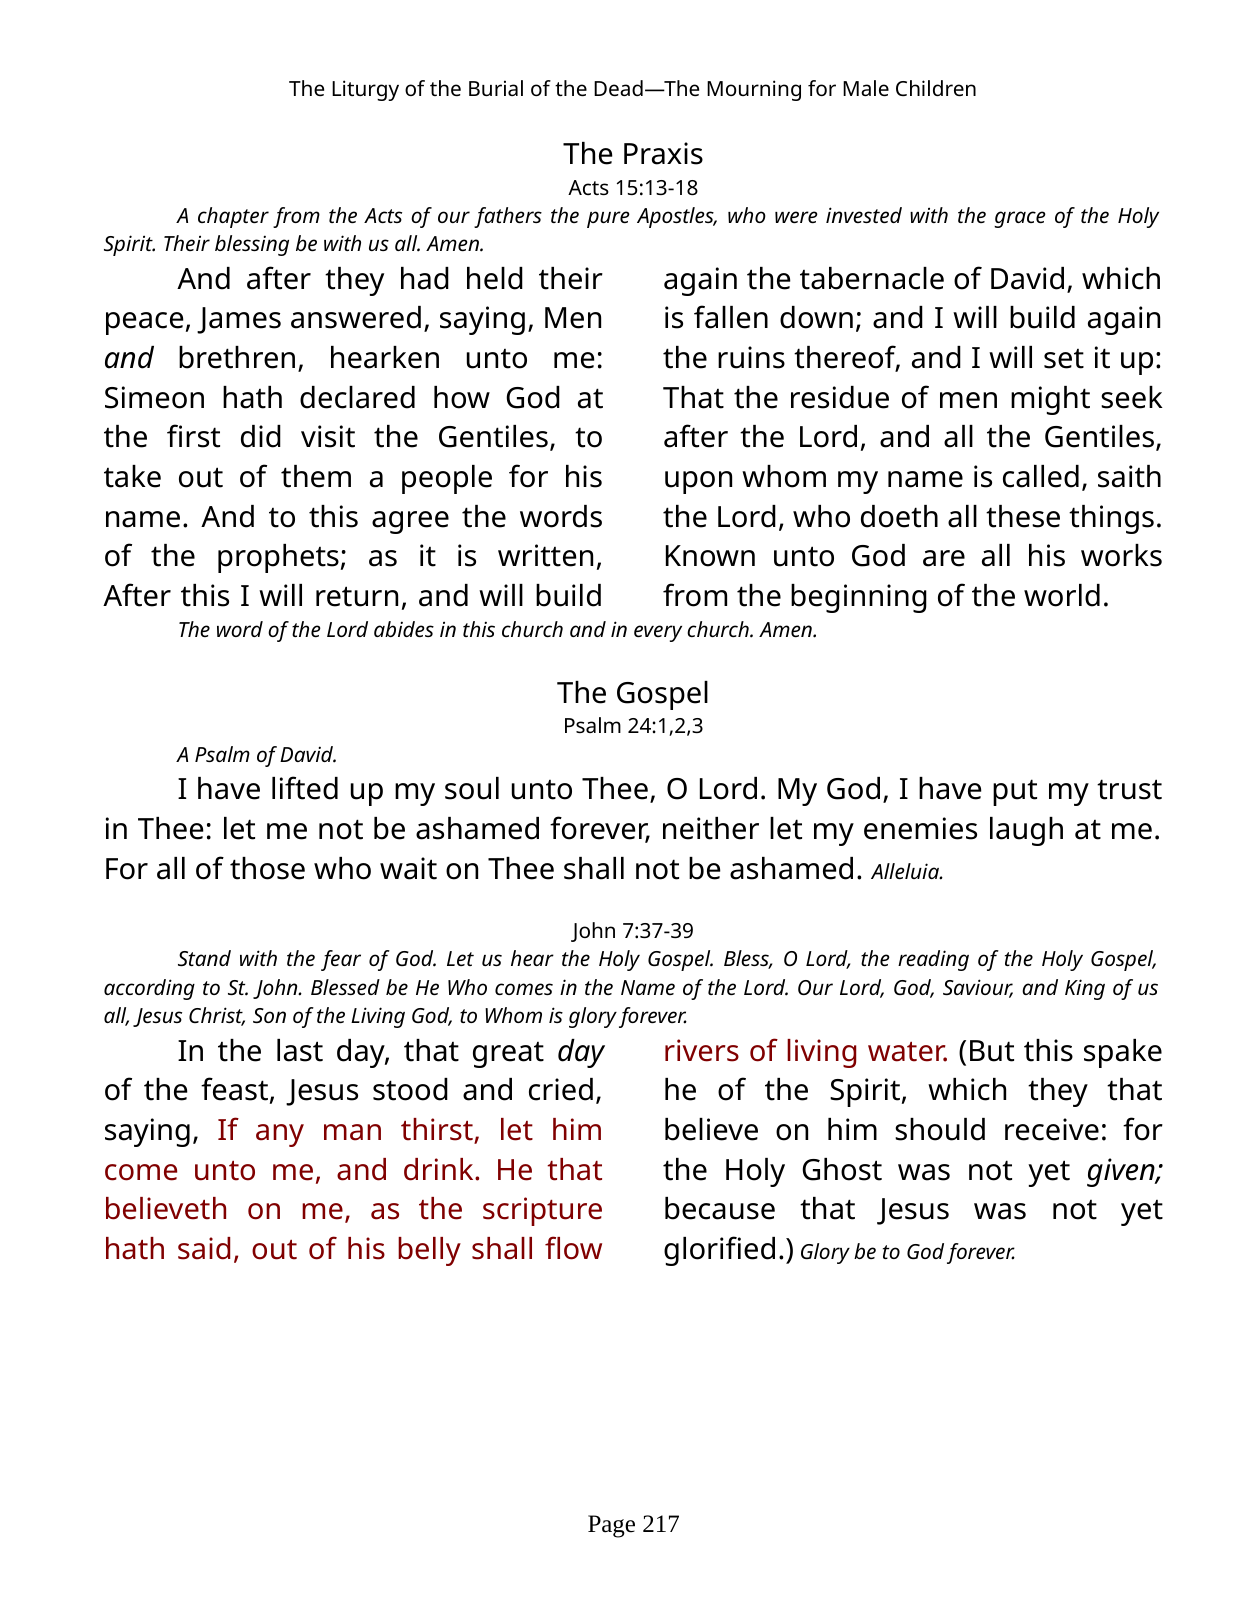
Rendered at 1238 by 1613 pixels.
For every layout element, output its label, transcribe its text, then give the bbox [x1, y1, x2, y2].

text Stand with the fear of God. Let us hear the Holy Gospel. Bless, O Lord, the reading of the Holy Gospel, according to St. John. Blessed be He Who comes in the Name of the Lord. Our Lord, God, Saviour, and King of us all, Jesus Christ, Son of the Living God, to Whom is glory forever. [103, 944, 1163, 1030]
text I have lifted up my soul unto Thee, O Lord. My God, I have put my trust in Thee: let me not be ashamed forever, neither let my enemies laugh at me. For all of those who wait on Thee shall not be ashamed. Alleluia. [103, 768, 1163, 888]
text The word of the Lord abides in this church and in every church. Amen. [103, 615, 1163, 643]
text And after they had held their peace, James answered, saying, Men and brethren, hearken unto me: Simeon hath declared how God at the first did visit the Gentiles, to take out of them a people for his name. And to this agree the words of the prophets; as it is written, After this I will return, and will build [103, 258, 604, 615]
text rivers of living water. (But this spake he of the Spirit, which they that believe on him should receive: for the Holy Ghost was not yet given; because that Jesus was not yet glorified.) Glory be to God forever. [663, 1030, 1163, 1268]
text John 7:37-39 [103, 916, 1163, 944]
text In the last day, that great day of the feast, Jesus stood and cried, saying, If any man thirst, let him come unto me, and drink. He that believeth on me, as the scripture hath said, out of his belly shall flow [103, 1030, 604, 1268]
text The Gospel [103, 672, 1163, 712]
text A chapter from the Acts of our fathers the pure Apostles, who were invested with the grace of the Holy Spirit. Their blessing be with us all. Amen. [103, 201, 1163, 258]
text Psalm 24:1,2,3 [103, 712, 1163, 740]
text The Liturgy of the Burial of the Dead—The Mourning for Male Children [102, 74, 1165, 102]
text A Psalm of David. [103, 740, 1163, 768]
text The Praxis [103, 133, 1163, 173]
text Acts 15:13-18 [103, 173, 1163, 201]
text again the tabernacle of David, which is fallen down; and I will build again the ruins thereof, and I will set it up: That the residue of men might seek after the Lord, and all the Gentiles, upon whom my name is called, saith the Lord, who doeth all these things. Known unto God are all his works from the beginning of the world. [663, 258, 1163, 615]
